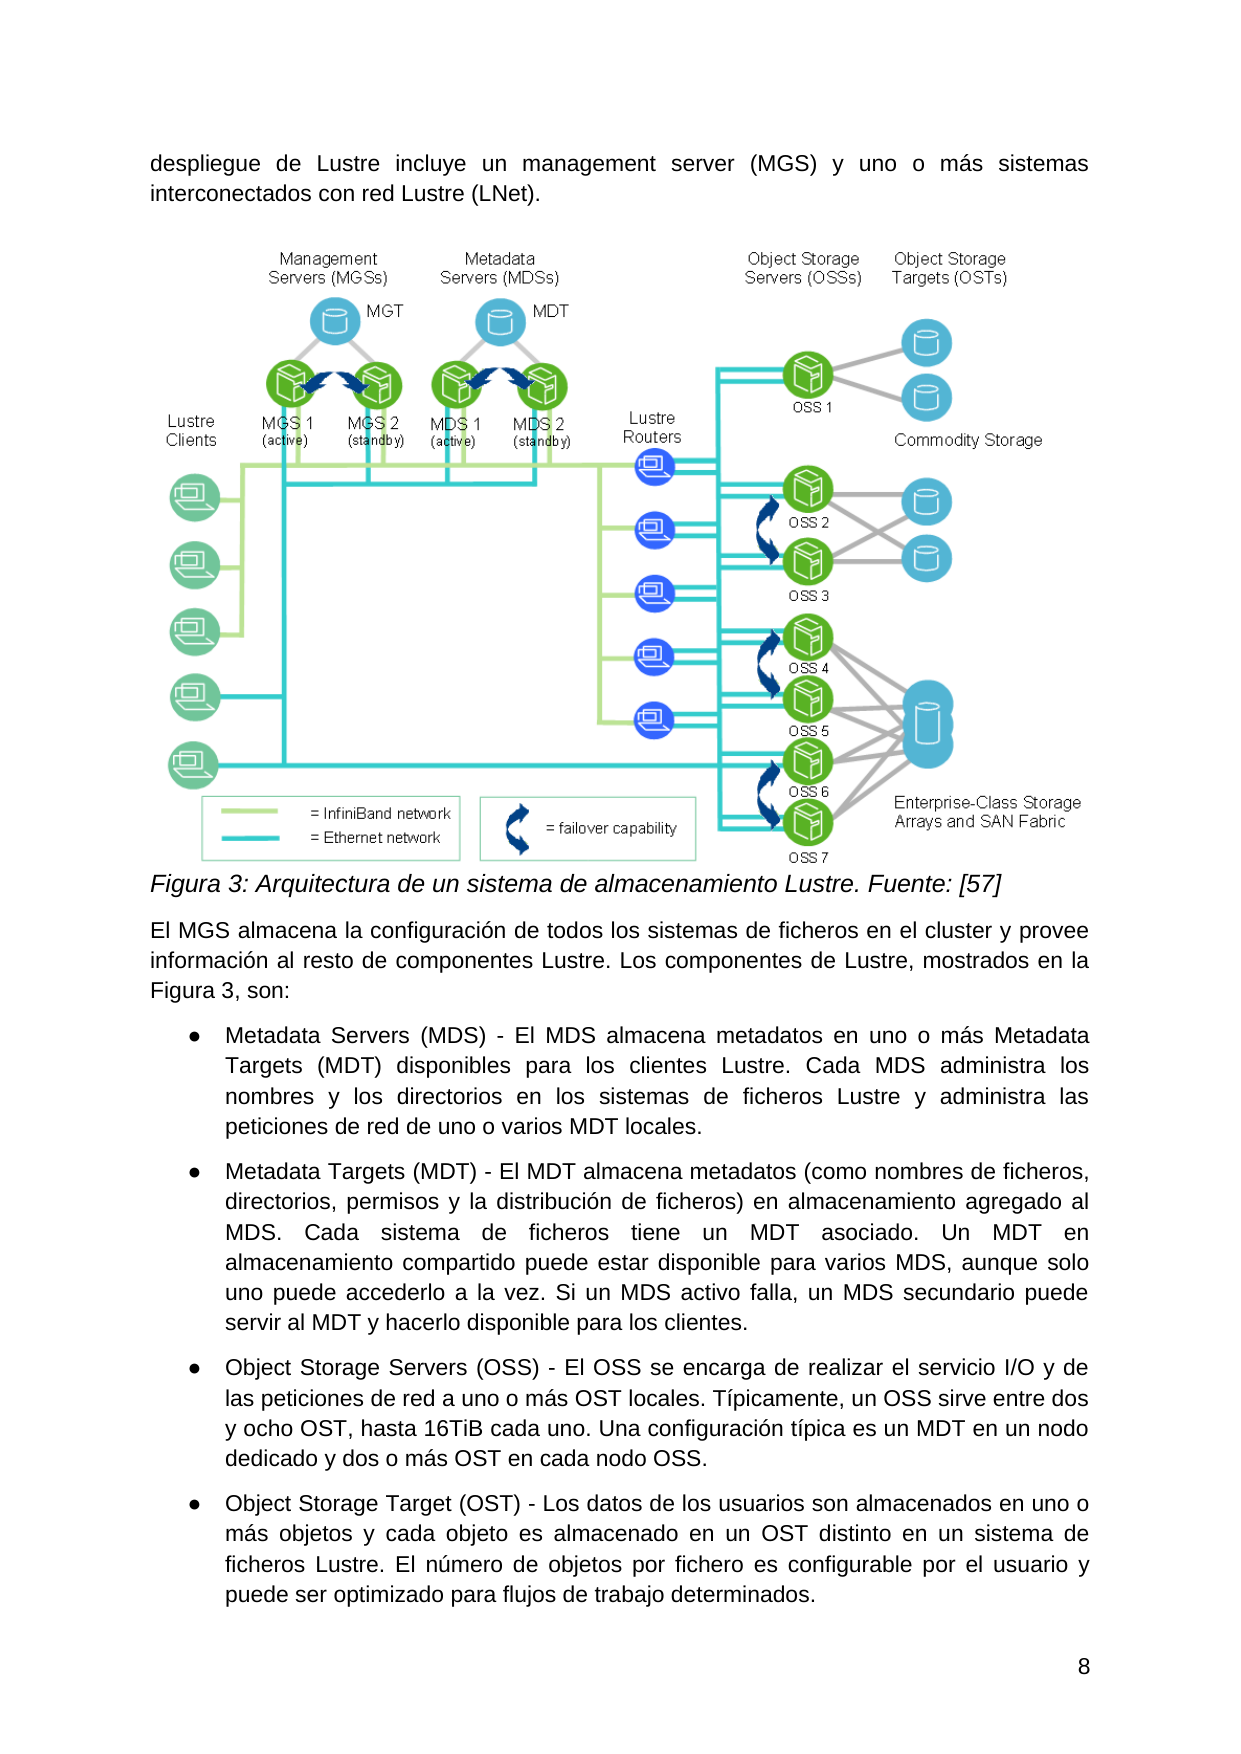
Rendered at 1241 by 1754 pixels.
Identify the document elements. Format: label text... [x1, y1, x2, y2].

list Object Storage Servers (OSS) - El OSS se encarga de realizar el servicio I/O y de las peticiones de red a uno o más OST locales. Típicamente, un OSS sirve entre dos y ocho OST, hasta 16TiB cada uno. Una configuración típica es un MDT en un nodo dedicado y dos o más OST en cada nodo OSS. [187, 1354, 1090, 1471]
text despliegue de Lustre incluye un management server (MGS) y uno o más sistemas interconectados con red Lustre (LNet). [150, 150, 1090, 207]
list Metadata Targets (MDT) - El MDT almacena metadatos (como nombres de ficheros, directorios, permisos y la distribución de ficheros) en almacenamiento agregado al MDS. Cada sistema de ficheros tiene un MDT asociado. Un MDT en almacenamiento compartido puede estar disponible para varios MDS, aunque solo uno puede accederlo a la vez. Si un MDS activo falla, un MDS secundario puede servir al MDT y hacerlo disponible para los clientes. [187, 1158, 1090, 1335]
list Metadata Servers (MDS) - El MDS almacena metadatos en uno o más Metadata Targets (MDT) disponibles para los clientes Lustre. Cada MDS administra los nombres y los directorios en los sistemas de ficheros Lustre y administra las peticiones de red de uno o varios MDT locales. [187, 1022, 1090, 1139]
picture [150, 250, 1091, 865]
text El MGS almacena la configuración de todos los sistemas de ficheros en el cluster y provee información al resto de componentes Lustre. Los componentes de Lustre, mostrados en la Figura 3, son: [150, 917, 1090, 1003]
text Figura 3: Arquitectura de un sistema de almacenamiento Lustre. Fuente: [57] [150, 865, 1090, 898]
list Object Storage Target (OST) - Los datos de los usuarios son almacenados en uno o más objetos y cada objeto es almacenado en un OST distinto en un sistema de ficheros Lustre. El número de objetos por fichero es configurable por el usuario y puede ser optimizado para flujos de trabajo determinados. [187, 1490, 1090, 1607]
